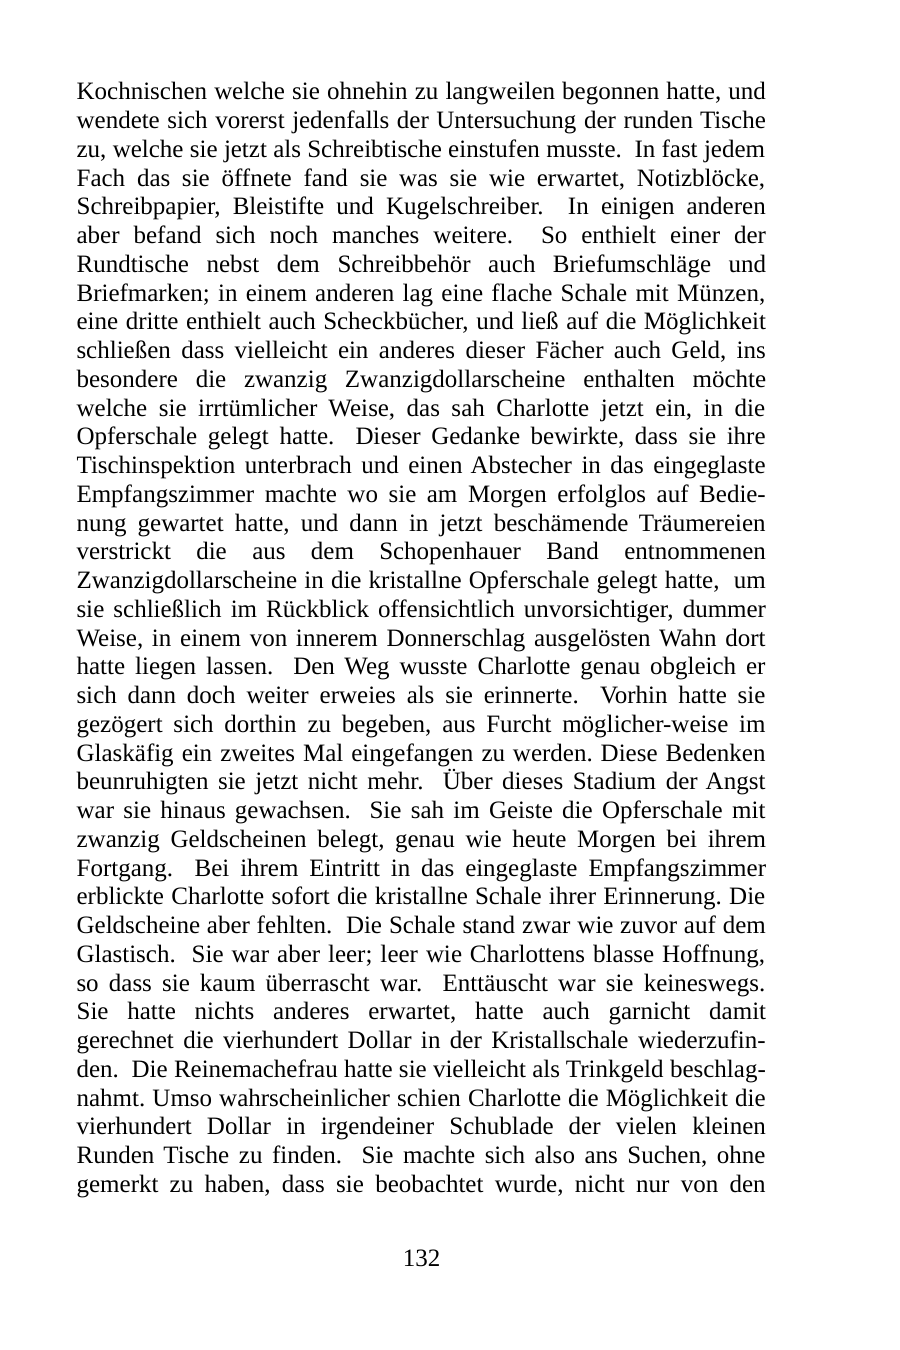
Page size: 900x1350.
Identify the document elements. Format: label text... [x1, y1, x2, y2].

text Kochnischen welche sie ohnehin zu langweilen begonnen hatte, und wendete sich vorerst jedenfalls der Untersuchung der runden Tische zu, welche sie jetzt als Schreibtische einstufen musste. In fast jedem Fach das sie öffnete fand sie was sie wie erwartet, Notizblöcke, Schreibpapier, Bleistifte und Kugelschreiber. In einigen anderen aber befand sich noch manches weitere. So enthielt einer der Rundtische nebst dem Schreibbehör auch Briefumschläge und Briefmarken; in einem anderen lag eine flache Schale mit Münzen, eine dritte enthielt auch Scheckbücher, und ließ auf die Möglichkeit schließen dass vielleicht ein anderes dieser Fächer auch Geld, ins besondere die zwanzig Zwanzigdollarscheine enthalten möchte welche sie irrtümlicher Weise, das sah Charlotte jetzt ein, in die Opferschale gelegt hatte. Dieser Gedanke bewirkte, dass sie ihre Tischinspektion unterbrach und einen Abstecher in das eingeglaste Empfangszimmer machte wo sie am Morgen erfolglos auf Bedie-nung gewartet hatte, und dann in jetzt beschämende Träumereien verstrickt die aus dem Schopenhauer Band entnommenen Zwanzigdollarscheine in die kristallne Opferschale gelegt hatte, um sie schließlich im Rückblick offensichtlich unvorsichtiger, dummer Weise, in einem von innerem Donnerschlag ausgelösten Wahn dort hatte liegen lassen. Den Weg wusste Charlotte genau obgleich er sich dann doch weiter erweies als sie erinnerte. Vorhin hatte sie gezögert sich dorthin zu begeben, aus Furcht möglicher-weise im Glaskäfig ein zweites Mal eingefangen zu werden. Diese Bedenken beunruhigten sie jetzt nicht mehr. Über dieses Stadium der Angst war sie hinaus gewachsen. Sie sah im Geiste die Opferschale mit zwanzig Geldscheinen belegt, genau wie heute Morgen bei ihrem Fortgang. Bei ihrem Eintritt in das eingeglaste Empfangszimmer erblickte Charlotte sofort die kristallne Schale ihrer Erinnerung. Die Geldscheine aber fehlten. Die Schale stand zwar wie zuvor auf dem Glastisch. Sie war aber leer; leer wie Charlottens blasse Hoffnung, so dass sie kaum überrascht war. Enttäuscht war sie keineswegs. Sie hatte nichts anderes erwartet, hatte auch garnicht damit gerechnet die vierhundert Dollar in der Kristallschale wiederzufin-den. Die Reinemachefrau hatte sie vielleicht als Trinkgeld beschlag-nahmt. Umso wahrscheinlicher schien Charlotte die Möglichkeit die vierhundert Dollar in irgendeiner Schublade der vielen kleinen Runden Tische zu finden. Sie machte sich also ans Suchen, ohne gemerkt zu haben, dass sie beobachtet wurde, nicht nur von den [76, 76, 766, 1198]
